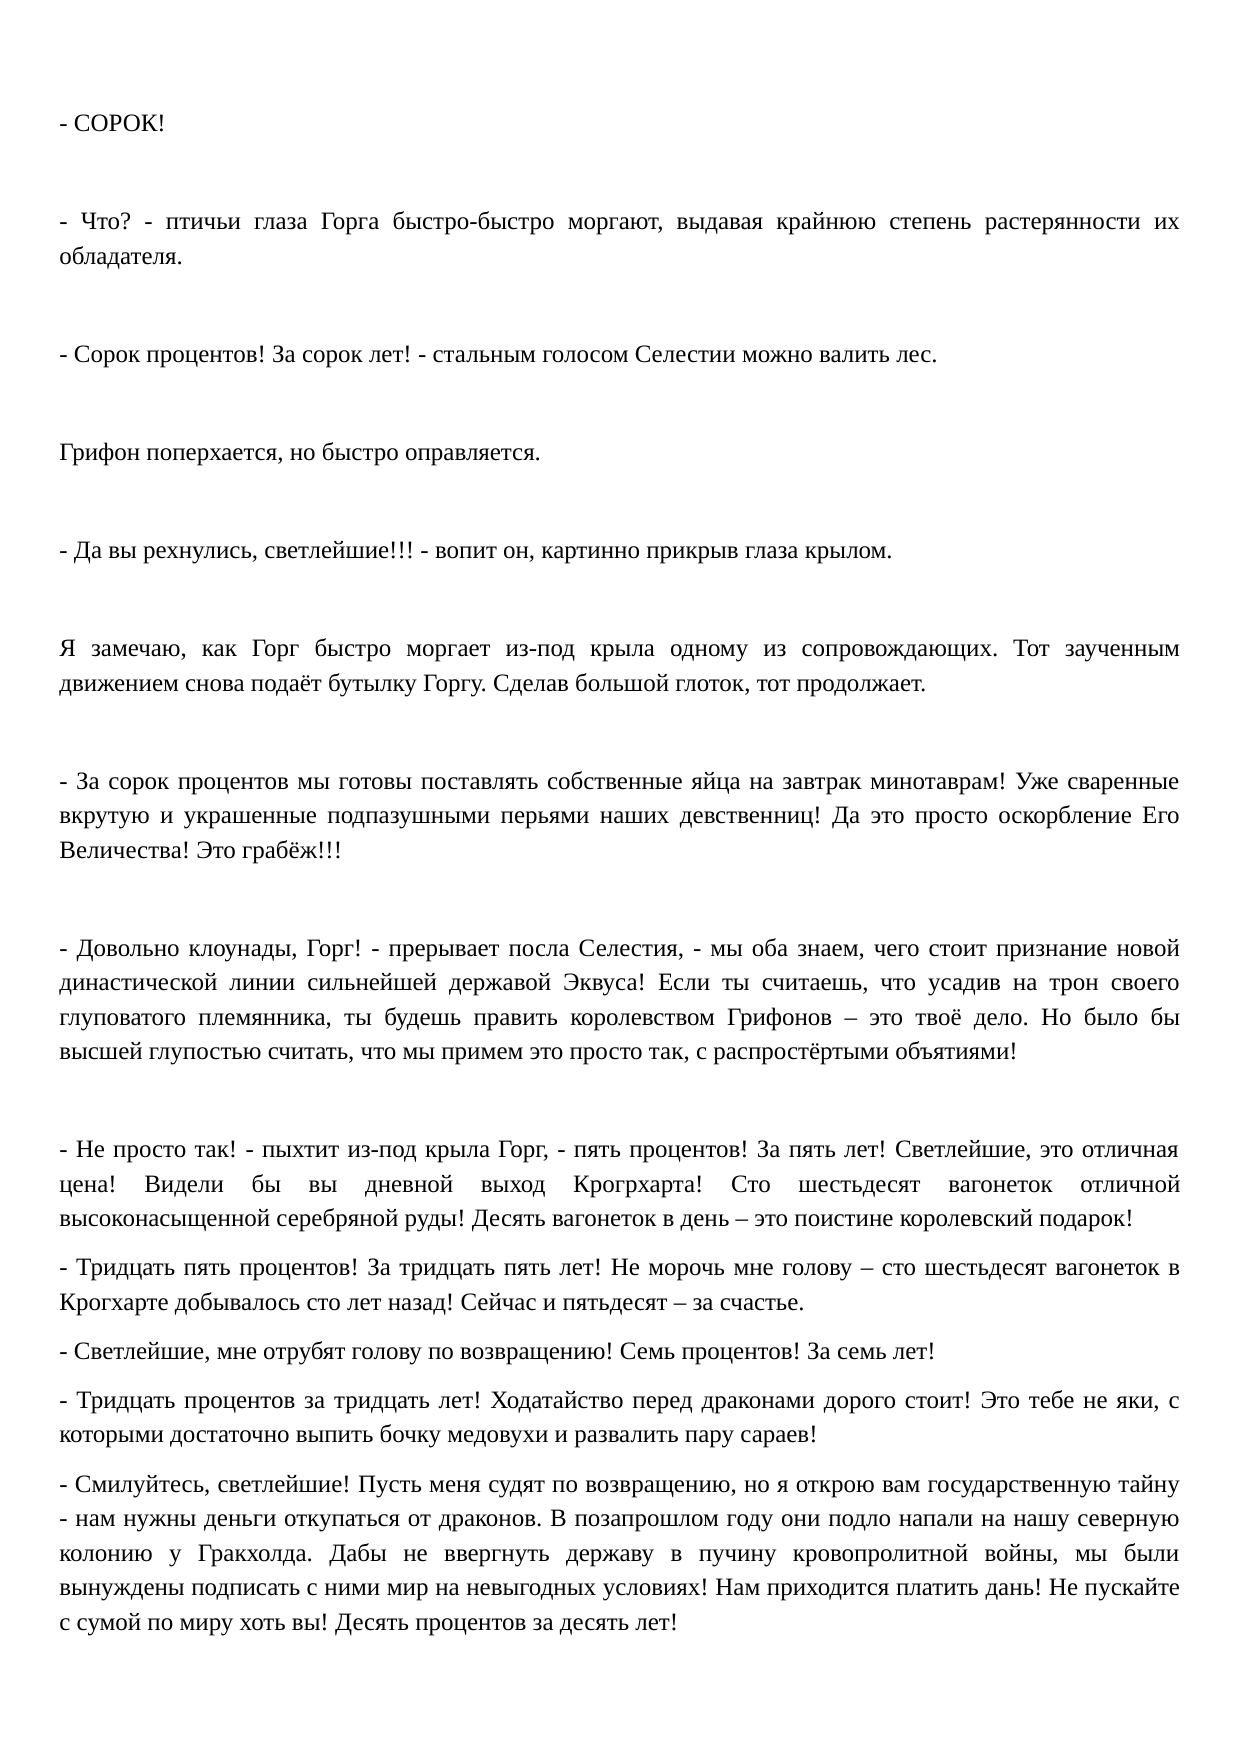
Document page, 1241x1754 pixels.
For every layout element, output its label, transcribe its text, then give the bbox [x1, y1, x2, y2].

text Я замечаю, как Горг быстро моргает из-под крыла одному из сопровождающих. Тот заученным движением снова подаёт бутылку Горгу. Сделав большой глоток, тот продолжает. [59, 633, 1181, 696]
text - Тридцать процентов за тридцать лет! Ходатайство перед драконами дорого стоит! Это тебе не яки, с которыми достаточно выпить бочку медовухи и развалить пару сараев! [59, 1385, 1181, 1448]
text - Светлейшие, мне отрубят голову по возвращению! Семь процентов! За семь лет! [59, 1336, 1181, 1365]
text - Тридцать пять процентов! За тридцать пять лет! Не морочь мне голову – сто шестьдесят вагонеток в Крогхарте добывалось сто лет назад! Сейчас и пятьдесят – за счастье. [59, 1252, 1181, 1316]
text - Довольно клоунады, Горг! - прерывает посла Селестия, - мы оба знаем, чего стоит признание новой династической линии сильнейшей державой Эквуса! Если ты считаешь, что усадив на трон своего глуповатого племянника, ты будешь править королевством Грифонов – это твоё дело. Но было бы высшей глупостью считать, что мы примем это просто так, с распростёртыми объятиями! [59, 933, 1181, 1065]
text - СОРОК! [59, 108, 1181, 137]
text Грифон поперхается, но быстро оправляется. [59, 437, 1181, 466]
text - Не просто так! - пыхтит из-под крыла Горг, - пять процентов! За пять лет! Светлейшие, это отличная цена! Видели бы вы дневной выход Крогрхарта! Сто шестьдесят вагонеток отличной высоконасыщенной серебряной руды! Десять вагонеток в день – это поистине королевский подарок! [59, 1134, 1181, 1232]
text - Смилуйтесь, светлейшие! Пусть меня судят по возвращению, но я открою вам государственную тайну - нам нужны деньги откупаться от драконов. В позапрошлом году они подло напали на нашу северную колонию у Гракхолда. Дабы не ввергнуть державу в пучину кровопролитной войны, мы были вынуждены подписать с ними мир на невыгодных условиях! Нам приходится платить дань! Не пускайте с сумой по миру хоть вы! Десять процентов за десять лет! [59, 1469, 1181, 1635]
text - Да вы рехнулись, светлейшие!!! - вопит он, картинно прикрыв глаза крылом. [59, 535, 1181, 564]
text - Что? - птичьи глаза Горга быстро-быстро моргают, выдавая крайнюю степень растерянности их обладателя. [59, 206, 1181, 269]
text - Сорок процентов! За сорок лет! - стальным голосом Селестии можно валить лес. [59, 339, 1181, 368]
text - За сорок процентов мы готовы поставлять собственные яйца на завтрак минотаврам! Уже сваренные вкрутую и украшенные подпазушными перьями наших девственниц! Да это просто оскорбление Его Величества! Это грабёж!!! [59, 766, 1181, 863]
